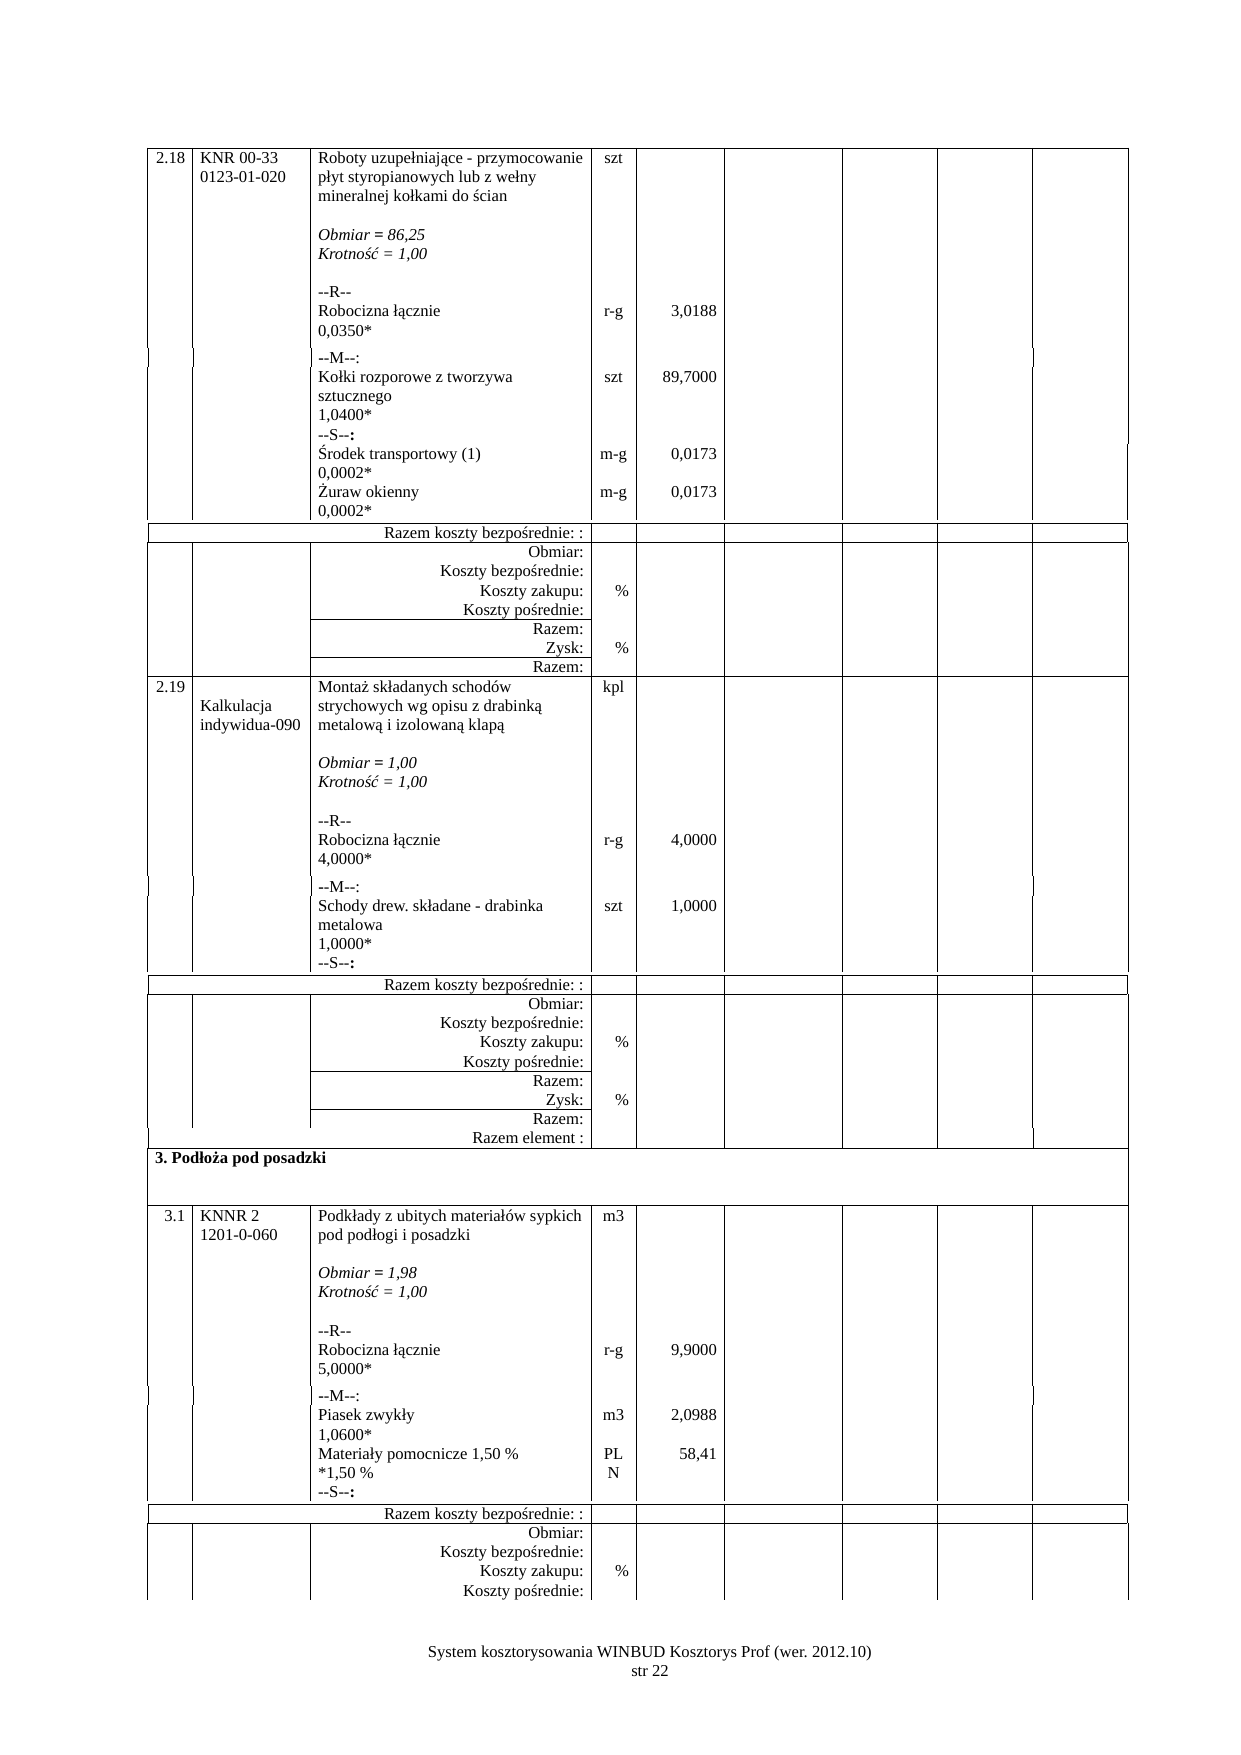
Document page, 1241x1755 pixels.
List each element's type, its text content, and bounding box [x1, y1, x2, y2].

table_cell 58,41 [637, 1444, 724, 1482]
table_cell r-g [592, 1340, 636, 1386]
table_cell [193, 600, 310, 619]
table_header [1033, 896, 1128, 953]
table_header [637, 543, 724, 561]
table_header [938, 1386, 1033, 1405]
table_header [149, 348, 193, 367]
table_header 0,0173 [637, 444, 724, 482]
table_cell [725, 1561, 842, 1580]
table_cell [725, 424, 842, 443]
table_header [843, 444, 937, 482]
table_cell [938, 638, 1032, 657]
table_cell [592, 1320, 636, 1339]
table_cell % [592, 1032, 636, 1051]
table_header [843, 1405, 937, 1443]
table_cell [637, 282, 724, 301]
table_cell [1033, 1320, 1128, 1339]
table_cell [843, 1561, 937, 1580]
table_cell [725, 1051, 842, 1071]
table_cell [1033, 561, 1128, 580]
table_cell Koszty zakupu: [311, 1561, 591, 1580]
table_cell [938, 282, 1032, 301]
table_cell Koszty bezpośrednie: [311, 1013, 591, 1032]
table_cell [1033, 600, 1128, 619]
table_header szt [592, 896, 636, 953]
table_cell [938, 830, 1032, 876]
table_header Razem koszty bezpośrednie: : [149, 524, 591, 542]
table_header [637, 995, 724, 1013]
table_header [637, 1128, 724, 1147]
table_cell [938, 677, 1032, 811]
table_cell [592, 1542, 636, 1561]
table_header [725, 976, 842, 994]
table_header [938, 444, 1032, 482]
table_cell [843, 677, 937, 811]
table_cell [725, 1320, 842, 1339]
table_cell [1033, 619, 1128, 638]
table_cell [938, 1542, 1032, 1561]
table_cell [193, 1580, 310, 1599]
table_cell [843, 1444, 937, 1482]
table_cell [725, 600, 842, 619]
table_cell [938, 619, 1032, 638]
table_header m3 [592, 1405, 636, 1443]
table_cell [725, 1109, 842, 1128]
table_cell [1033, 1090, 1128, 1109]
table_cell [1033, 282, 1128, 301]
table_cell [1033, 1482, 1128, 1501]
table_cell [637, 1482, 724, 1501]
table_header [194, 348, 311, 367]
table_cell [938, 1340, 1032, 1386]
table_cell [843, 1032, 937, 1051]
table_cell [725, 1542, 842, 1561]
table_header [592, 348, 636, 367]
table_cell [843, 619, 937, 638]
table_cell [843, 600, 937, 619]
table_cell [637, 953, 724, 972]
table_header [193, 995, 310, 1013]
table_header [148, 1405, 192, 1443]
table_cell Koszty zakupu: [311, 1032, 591, 1051]
table_cell [637, 600, 724, 619]
table_cell [193, 1013, 310, 1032]
table_cell [843, 1051, 937, 1071]
table_cell [843, 301, 937, 348]
table_cell [193, 1109, 310, 1128]
table_cell Razem: [311, 658, 591, 676]
table_cell [725, 677, 842, 811]
table_cell [148, 638, 192, 657]
table_cell [938, 1580, 1032, 1599]
table_cell Koszty pośrednie: [311, 600, 591, 619]
table_cell [148, 619, 192, 638]
table_header [1034, 1128, 1128, 1147]
table_header [592, 543, 636, 561]
table_cell [637, 561, 724, 580]
table_cell [725, 657, 842, 676]
table_header [725, 1206, 842, 1320]
table_cell [725, 1444, 842, 1482]
table_header [149, 876, 193, 896]
table_cell [938, 1561, 1032, 1580]
table_cell [938, 561, 1032, 580]
table_header [725, 995, 842, 1013]
table_cell [1033, 1542, 1128, 1561]
table_cell [637, 1032, 724, 1051]
table_cell [1033, 1580, 1128, 1599]
table_cell PLN [592, 1444, 636, 1482]
table_cell [1033, 1109, 1128, 1128]
table_cell [938, 482, 1032, 520]
table_cell [725, 1013, 842, 1032]
table_cell [193, 953, 310, 972]
table_cell [592, 1109, 636, 1128]
table_cell [725, 1032, 842, 1051]
table_cell [1033, 1032, 1128, 1051]
table_header [149, 1128, 193, 1147]
table_cell [193, 657, 310, 676]
table_cell [843, 1482, 937, 1501]
table_cell [843, 561, 937, 580]
table_header [938, 876, 1033, 896]
table_header szt [592, 367, 636, 424]
table_cell Robocizna łącznie 0,0350* [311, 301, 591, 348]
table_cell [1033, 1013, 1128, 1032]
table_header [843, 995, 937, 1013]
table_cell [1033, 638, 1128, 657]
table_cell [938, 1071, 1032, 1090]
table_header Piasek zwykły 1,0600* [311, 1405, 591, 1443]
table_cell [148, 282, 192, 301]
table_header --M--: [312, 348, 591, 367]
table_cell [843, 282, 937, 301]
table_cell Roboty uzupełniające - przymocowanie płyt styropianowych lub z wełny mineralnej kołkami do ścian Obmiar = 86,25 Krotność = 1,00 [311, 149, 591, 282]
table_cell Zysk: [311, 638, 591, 657]
table_cell r-g [592, 830, 636, 876]
table_cell [592, 953, 636, 972]
table_header [148, 896, 192, 953]
table_header [938, 367, 1032, 424]
table_header [725, 367, 842, 424]
table_header 3. Podłoża pod posadzki [148, 1149, 1128, 1205]
table_cell Zysk: [311, 1090, 591, 1109]
table_header 89,7000 [637, 367, 724, 424]
table_header [843, 976, 937, 994]
table_cell [592, 282, 636, 301]
table_cell --S--: [311, 953, 591, 972]
table_header [938, 976, 1032, 994]
table_cell [725, 953, 842, 972]
table_cell [725, 580, 842, 599]
table_cell Robocizna łącznie 4,0000* [311, 830, 591, 876]
table_cell [592, 619, 636, 638]
table_cell [637, 1561, 724, 1580]
table_cell [843, 811, 937, 830]
table_cell [725, 149, 842, 282]
table_cell r-g [592, 301, 636, 348]
table_header [592, 1128, 636, 1147]
table_header [843, 1505, 937, 1523]
table_header [725, 1386, 842, 1405]
table_cell [1033, 953, 1128, 972]
table_cell [637, 677, 724, 811]
table_header [1033, 367, 1128, 424]
table_cell Koszty pośrednie: [311, 1051, 591, 1071]
table_header [194, 876, 311, 896]
table_header KNNR 2 1201-0-060 [193, 1206, 310, 1320]
table_cell [637, 1580, 724, 1599]
table_header Obmiar: [311, 1524, 591, 1542]
table_cell [1033, 482, 1127, 520]
table_header --M--: [312, 876, 591, 896]
table_cell [193, 561, 310, 580]
table_cell [843, 830, 937, 876]
table_cell Koszty bezpośrednie: [311, 1542, 591, 1561]
table_cell [938, 1482, 1032, 1501]
table_cell [193, 424, 310, 443]
table_cell [148, 600, 192, 619]
table_cell [1033, 1340, 1128, 1386]
table_cell [592, 1482, 636, 1501]
table_cell [725, 301, 842, 348]
table_header Obmiar: [311, 543, 591, 561]
table_header [148, 1524, 192, 1542]
table_header [843, 1128, 937, 1147]
table_header [938, 896, 1032, 953]
table_header [592, 995, 636, 1013]
table_header [148, 995, 192, 1013]
table_cell [148, 1051, 192, 1071]
table_cell --R-- [311, 1320, 591, 1339]
table_cell [725, 638, 842, 657]
table_header [637, 1386, 724, 1405]
table_cell [1033, 301, 1128, 348]
table_cell [938, 1013, 1032, 1032]
table_cell [1033, 657, 1128, 676]
table_cell [843, 1320, 937, 1339]
table_header [592, 876, 636, 896]
table_header [148, 367, 192, 424]
table_cell [148, 1542, 192, 1561]
table_header [193, 896, 310, 953]
table_header [1033, 444, 1127, 482]
table_cell [148, 1580, 192, 1599]
table_header [938, 1128, 1033, 1147]
table_cell [843, 657, 937, 676]
table_header [843, 348, 937, 367]
table_cell Razem: [311, 620, 591, 638]
table_header [725, 543, 842, 561]
table_cell 4,0000 [637, 830, 724, 876]
table_cell % [592, 638, 636, 657]
table_header [592, 976, 636, 994]
table_header [592, 1386, 636, 1405]
table_cell [637, 1542, 724, 1561]
table_header [193, 367, 310, 424]
table_cell [637, 1090, 724, 1109]
table_cell Montaż składanych schodów strychowych wg opisu z drabinką metalową i izolowaną klapą Obmiar = 1,00 Krotność = 1,00 [311, 677, 591, 811]
table_header [637, 1206, 724, 1320]
table_cell [193, 619, 310, 638]
table_cell [637, 638, 724, 657]
table_header Podkłady z ubitych materiałów sypkich pod podłogi i posadzki Obmiar = 1,98 Krotność = 1,00 [311, 1206, 591, 1320]
table_header [194, 1386, 311, 1405]
table_cell [843, 1340, 937, 1386]
table_header [193, 543, 310, 561]
table_header [1033, 1405, 1128, 1443]
table_header [938, 1524, 1032, 1542]
table_cell [1033, 149, 1128, 282]
table_cell [843, 1580, 937, 1599]
table_header [938, 1206, 1032, 1320]
table_cell Robocizna łącznie 5,0000* [311, 1340, 591, 1386]
table_header [1033, 524, 1127, 542]
table_cell [938, 1109, 1032, 1128]
table_cell 2.18 [148, 149, 192, 282]
table_header [1033, 1206, 1128, 1320]
table_header [843, 1206, 937, 1320]
table_cell [193, 1090, 310, 1109]
table_cell szt [592, 149, 636, 282]
table_cell Razem: [311, 1110, 591, 1128]
table_cell [592, 1051, 636, 1071]
table_cell [725, 282, 842, 301]
table_header [193, 444, 310, 482]
table_header [725, 1128, 842, 1147]
table_cell --R-- [311, 282, 591, 301]
table_header Razem element : [311, 1128, 591, 1147]
table_header [725, 896, 842, 953]
table_cell [637, 1013, 724, 1032]
table_cell Razem: [311, 1072, 591, 1090]
table_cell [725, 1090, 842, 1109]
table_header [843, 1386, 937, 1405]
table_cell [843, 149, 937, 282]
table_header Kołki rozporowe z tworzywa sztucznego 1,0400* [311, 367, 591, 424]
table_cell [148, 953, 192, 972]
table_header [148, 543, 192, 561]
table_cell [148, 580, 192, 599]
table_cell [843, 580, 937, 599]
table_cell [843, 1090, 937, 1109]
table_header [637, 1505, 724, 1523]
table_header [637, 876, 724, 896]
table_cell [938, 149, 1032, 282]
table_cell % [592, 580, 636, 599]
table_cell [148, 1444, 192, 1482]
table_cell [637, 1320, 724, 1339]
table_header Środek transportowy (1) 0,0002* [311, 444, 591, 482]
table_cell [148, 1320, 192, 1339]
table_cell kpl [592, 677, 636, 811]
table_cell [193, 482, 310, 520]
table_cell [148, 1071, 192, 1090]
table_cell [725, 482, 842, 520]
table_header 1,0000 [637, 896, 724, 953]
table_cell KNR 00-33 0123-01-020 [193, 149, 310, 282]
table_header [193, 1128, 311, 1147]
table_header --M--: [312, 1386, 591, 1405]
table_cell [148, 1032, 192, 1051]
table_cell [193, 811, 310, 830]
table_header [725, 876, 842, 896]
table_cell [148, 482, 192, 520]
table_cell m-g [592, 482, 636, 520]
table_cell [193, 301, 310, 348]
table_cell [148, 1561, 192, 1580]
table_cell [193, 1482, 310, 1501]
table_header [1033, 1505, 1127, 1523]
table_header [843, 524, 937, 542]
table_header [637, 1524, 724, 1542]
table_cell [193, 1444, 310, 1482]
table_cell [725, 830, 842, 876]
table_header [938, 1405, 1032, 1443]
table_cell [725, 1482, 842, 1501]
table_cell [592, 561, 636, 580]
table_cell [592, 657, 636, 676]
table_header [725, 524, 842, 542]
table_header [592, 524, 636, 542]
table_cell [592, 1071, 636, 1090]
table_header [843, 1524, 937, 1542]
table_cell [193, 638, 310, 657]
table_cell [843, 424, 937, 443]
table_header [592, 1524, 636, 1542]
table_header [193, 1405, 310, 1443]
table_header [193, 1524, 310, 1542]
table_cell --R-- [311, 811, 591, 830]
table_cell [148, 811, 192, 830]
table_cell [148, 1340, 192, 1386]
table_header Razem koszty bezpośrednie: : [149, 1505, 591, 1523]
table_cell Koszty bezpośrednie: [311, 561, 591, 580]
table_header [938, 1505, 1032, 1523]
table_cell Żuraw okienny 0,0002* [311, 482, 591, 520]
table_cell [843, 953, 937, 972]
table_cell [725, 561, 842, 580]
table_header [1034, 348, 1128, 367]
table_cell [843, 638, 937, 657]
table_header [725, 1505, 842, 1523]
table_cell [1033, 1444, 1128, 1482]
table_cell [193, 282, 310, 301]
table_header [938, 524, 1032, 542]
table_cell [725, 619, 842, 638]
table_cell [148, 301, 192, 348]
table_header [1034, 876, 1128, 896]
table_cell [148, 1090, 192, 1109]
table_cell [193, 580, 310, 599]
table_cell [637, 811, 724, 830]
table_cell Koszty pośrednie: [311, 1580, 591, 1599]
table_cell [148, 830, 192, 876]
table_header [148, 444, 192, 482]
table_cell [725, 811, 842, 830]
table_cell [938, 1444, 1032, 1482]
table_cell [938, 1051, 1032, 1071]
table_cell [843, 1542, 937, 1561]
table_cell [938, 1320, 1032, 1339]
table_cell Kalkulacja indywidua-090 [193, 677, 310, 811]
table_cell [193, 1071, 310, 1090]
table_cell [1033, 830, 1128, 876]
table_header m-g [592, 444, 636, 482]
table_cell [193, 1542, 310, 1561]
table_cell [193, 1561, 310, 1580]
table_header [149, 1386, 193, 1405]
table_header [1034, 1386, 1128, 1405]
table_header [637, 976, 724, 994]
table_cell 3,0188 [637, 301, 724, 348]
table_header [725, 444, 842, 482]
table_cell [938, 301, 1032, 348]
table_header [938, 543, 1032, 561]
table_cell Materiały pomocnicze 1,50 % *1,50 % [311, 1444, 591, 1482]
table_header [938, 995, 1032, 1013]
table_header [843, 896, 937, 953]
table_cell [1033, 1561, 1128, 1580]
table_cell [148, 561, 192, 580]
table_cell [148, 657, 192, 676]
table_header [637, 524, 724, 542]
table_header [1033, 994, 1128, 1013]
table_cell [843, 1013, 937, 1032]
table_cell [637, 580, 724, 599]
table_header [725, 348, 842, 367]
table_cell [1033, 1071, 1128, 1090]
table_cell [938, 580, 1032, 599]
table_cell [637, 1051, 724, 1071]
table_cell [637, 1071, 724, 1090]
table_cell [592, 424, 636, 443]
table_cell [725, 1071, 842, 1090]
table_header m3 [592, 1206, 636, 1320]
table_cell [148, 1109, 192, 1128]
table_cell [148, 1013, 192, 1032]
table_cell [938, 600, 1032, 619]
table_cell [193, 1032, 310, 1051]
table_header [1033, 976, 1127, 994]
table_cell [725, 1580, 842, 1599]
table_cell [938, 657, 1032, 676]
table_cell [1033, 580, 1128, 599]
table_header [843, 543, 937, 561]
table_header [725, 1405, 842, 1443]
table_cell 2.19 [148, 677, 192, 811]
table_cell [148, 1482, 192, 1501]
table_header [1033, 1523, 1128, 1542]
table_cell [193, 1051, 310, 1071]
table_cell --S--: [311, 1482, 591, 1501]
table_cell 0,0173 [637, 482, 724, 520]
table_header Razem koszty bezpośrednie: : [149, 976, 591, 994]
table_cell [193, 1340, 310, 1386]
table_cell [193, 1320, 310, 1339]
table_cell [637, 657, 724, 676]
table_header [592, 1505, 636, 1523]
table_cell [637, 149, 724, 282]
table_cell [148, 424, 192, 443]
table_cell --S--: [311, 424, 591, 443]
table_cell [938, 811, 1032, 830]
table_cell [843, 1071, 937, 1090]
table_cell % [592, 1090, 636, 1109]
table_header 2,0988 [637, 1405, 724, 1443]
table_cell [592, 1013, 636, 1032]
table_cell [637, 424, 724, 443]
table_cell [938, 424, 1032, 443]
table_cell [592, 811, 636, 830]
table_header 3.1 [148, 1206, 192, 1320]
table_header [1033, 542, 1128, 561]
table_cell [843, 482, 937, 520]
table_header [843, 876, 937, 896]
table_header Obmiar: [311, 995, 591, 1013]
table_header [843, 367, 937, 424]
table_cell [1033, 424, 1128, 443]
table_cell [1033, 677, 1128, 811]
table_cell [1033, 811, 1128, 830]
table_header [637, 348, 724, 367]
table_cell [637, 1109, 724, 1128]
table_cell [592, 1580, 636, 1599]
table_cell [637, 619, 724, 638]
table_cell [1033, 1051, 1128, 1071]
table_cell Koszty zakupu: [311, 580, 591, 599]
table_cell 9,9000 [637, 1340, 724, 1386]
table_cell [938, 1090, 1032, 1109]
table_header [938, 348, 1033, 367]
table_header Schody drew. składane - drabinka metalowa 1,0000* [311, 896, 591, 953]
table_cell [592, 600, 636, 619]
table_cell [938, 1032, 1032, 1051]
table_cell [938, 953, 1032, 972]
table_header [725, 1524, 842, 1542]
table_cell % [592, 1561, 636, 1580]
table_cell [193, 830, 310, 876]
table_cell [843, 1109, 937, 1128]
table_cell [725, 1340, 842, 1386]
